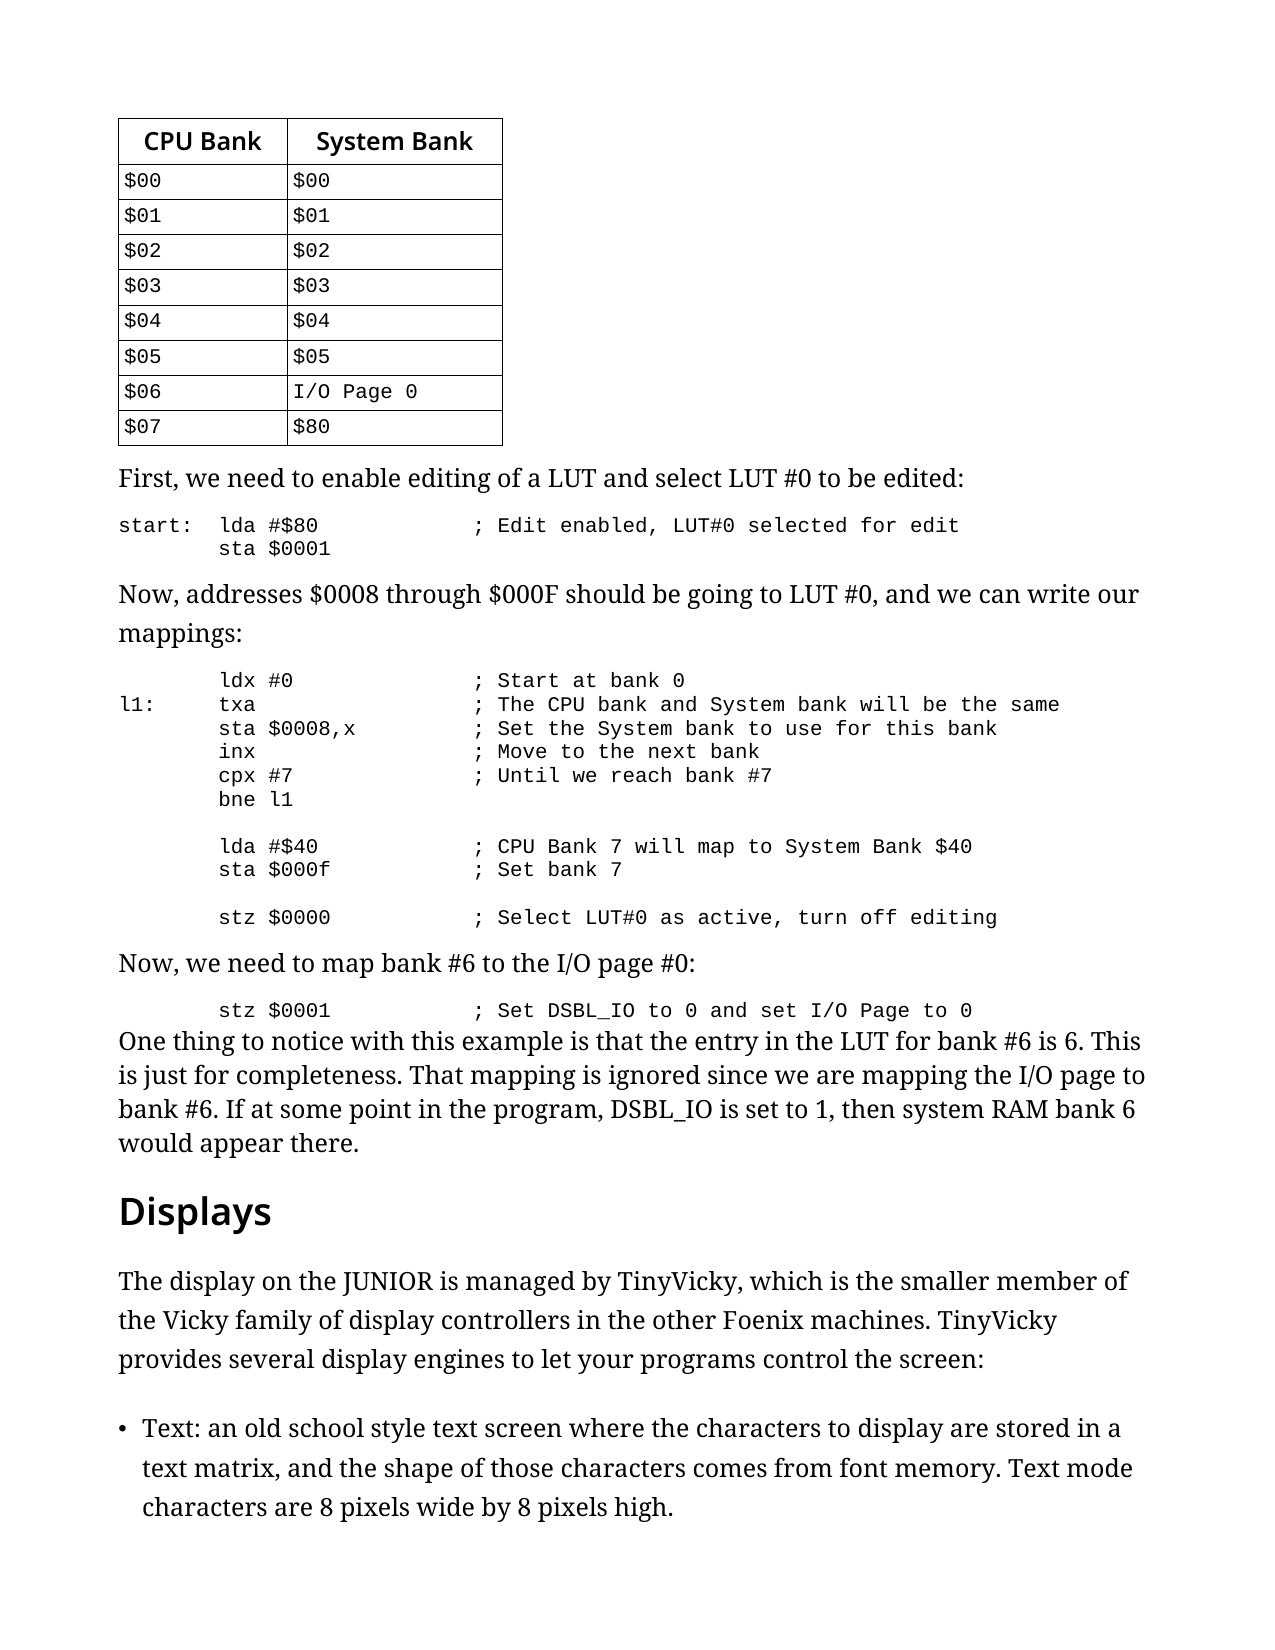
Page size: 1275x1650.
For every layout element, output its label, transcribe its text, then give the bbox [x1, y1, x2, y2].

table_cell $00 [119, 165, 287, 199]
text sta $0001 [118, 538, 1157, 562]
text First, we need to enable editing of a LUT and select LUT #0 to be edited: [118, 461, 1157, 494]
text inx ; Move to the next bank [118, 741, 1157, 765]
text One thing to notice with this example is that the entry in the LUT for bank #6 is 6. This is just for completeness. That mapping is ignored since we are mapping the I/O page to bank #6. If at some point in the program, DSBL_IO is set to 1, then system RAM bank 6 would appear there. [118, 1023, 1157, 1159]
table_cell $02 [119, 235, 287, 269]
table_cell $01 [288, 200, 502, 234]
table_cell $01 [119, 200, 287, 234]
table_cell $00 [288, 165, 502, 199]
text stz $0001 ; Set DSBL_IO to 0 and set I/O Page to 0 [118, 999, 1157, 1023]
table_cell $07 [119, 411, 287, 445]
text stz $0000 ; Select LUT#0 as active, turn off editing [118, 907, 1157, 930]
subtitle Displays [118, 1184, 1157, 1236]
table_cell $06 [119, 376, 287, 410]
text bne l1 [118, 788, 1157, 812]
table_cell $80 [288, 411, 502, 445]
table_cell $05 [119, 341, 287, 375]
text lda #$40 ; CPU Bank 7 will map to System Bank $40 [118, 836, 1157, 859]
text ldx #0 ; Start at bank 0 [118, 670, 1157, 694]
table_header CPU Bank [119, 119, 287, 164]
table_cell $02 [288, 235, 502, 269]
text sta $000f ; Set bank 7 [118, 859, 1157, 883]
text The display on the JUNIOR is managed by TinyVicky, which is the smaller member of the Vicky family of display controllers in the other Foenix machines. TinyVicky provides several display engines to let your programs control the screen: [118, 1264, 1157, 1376]
table_header System Bank [288, 119, 502, 164]
text l1: txa ; The CPU bank and System bank will be the same [118, 694, 1157, 718]
text cpx #7 ; Until we reach bank #7 [118, 765, 1157, 788]
text start: lda #$80 ; Edit enabled, LUT#0 selected for edit [118, 515, 1157, 538]
text Now, addresses $0008 through $000F should be going to LUT #0, and we can write our mappings: [118, 577, 1157, 650]
table_cell $03 [288, 270, 502, 305]
table_cell I/O Page 0 [288, 376, 502, 410]
table_cell $05 [288, 341, 502, 375]
text sta $0008,x ; Set the System bank to use for this bank [118, 718, 1157, 741]
table_cell $03 [119, 270, 287, 305]
table_cell $04 [288, 306, 502, 340]
table_cell $04 [119, 306, 287, 340]
list Text: an old school style text screen where the characters to display are stored in a text matrix, and the shape of those characters comes from font memory. Text mode characters are 8 pixels wide by 8 pixels high. [118, 1411, 1157, 1523]
text Now, we need to map bank #6 to the I/O page #0: [118, 945, 1157, 979]
